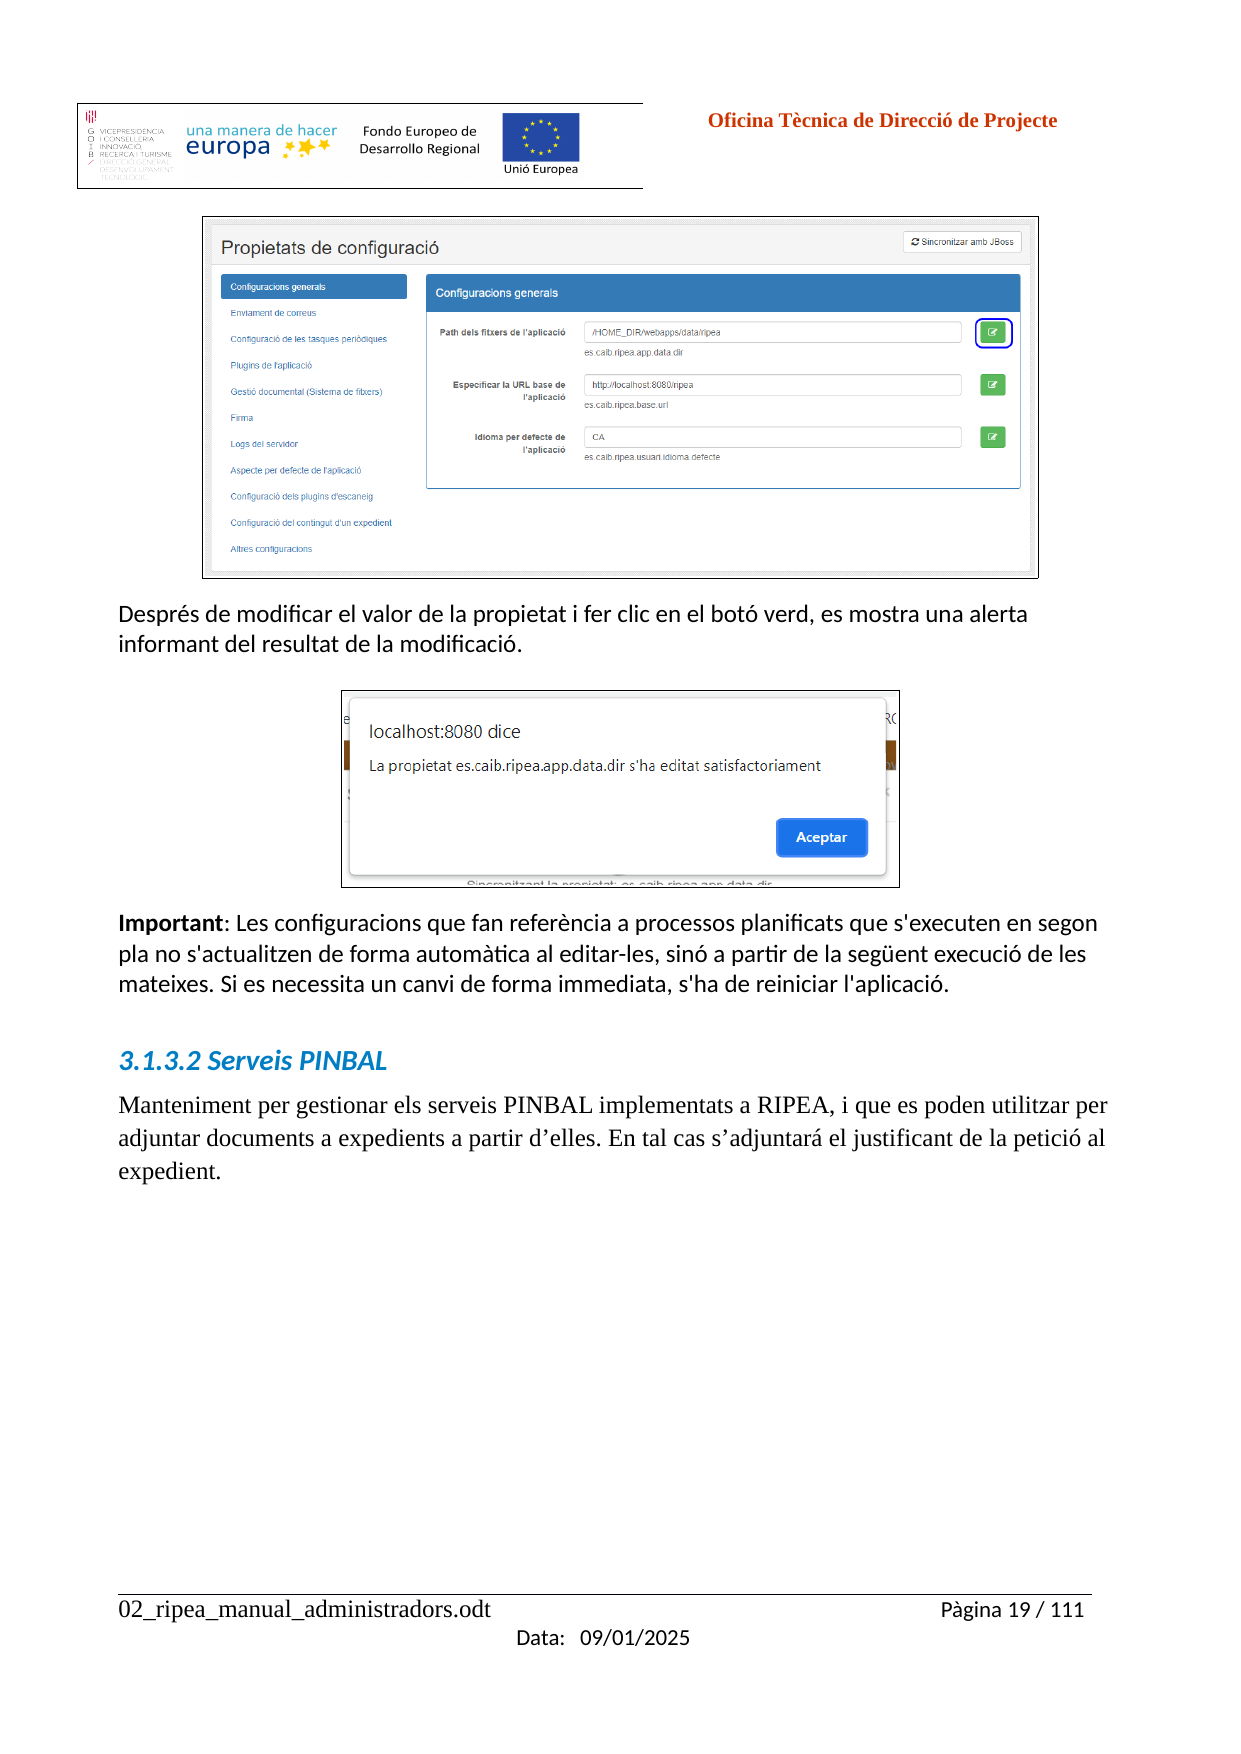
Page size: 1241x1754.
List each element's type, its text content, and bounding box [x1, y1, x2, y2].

picture [344, 692, 897, 885]
text Important: Les configuracions que fan referència a processos planificats que s'executen en segon pla no s'actualitzen de forma automàtica al editar-les, sinó a partir de la següent execució de les mateixes. Si es necessita un canvi de forma immediata, s'ha de reiniciar l'aplicació. [118, 907, 1122, 999]
text Després de modificar el valor de la propietat i fer clic en el botó verd, es mostra una alerta informant del resultat de la modificació. [118, 598, 1122, 659]
picture [205, 219, 1036, 576]
text Manteniment per gestionar els serveis PINBAL implementats a RIPEA, i que es poden utilitzar per adjuntar documents a expedients a partir d’elles. En tal cas s’adjuntará el justificant de la petició al expedient. [118, 1090, 1122, 1185]
subtitle 3.1.3.2 Serveis PINBAL [118, 1042, 1122, 1078]
picture [82, 108, 178, 182]
picture [184, 108, 585, 182]
